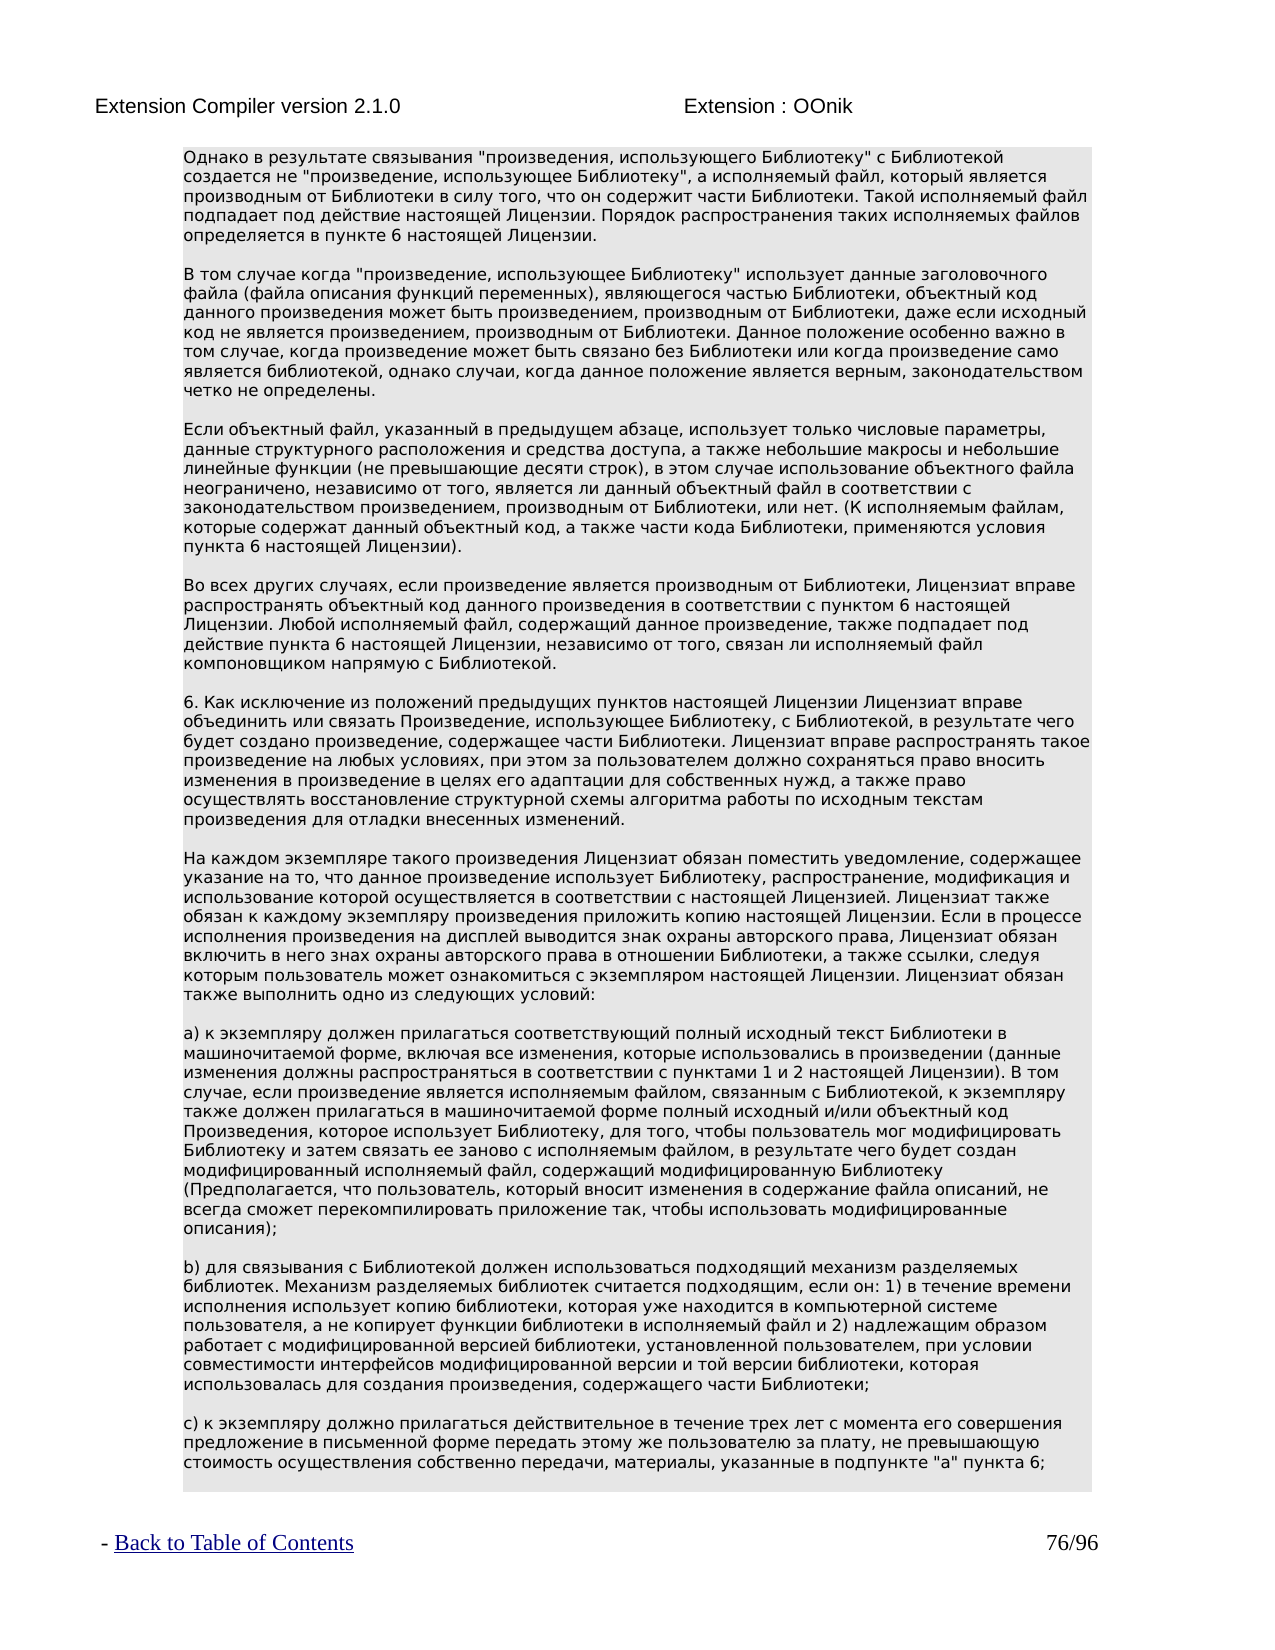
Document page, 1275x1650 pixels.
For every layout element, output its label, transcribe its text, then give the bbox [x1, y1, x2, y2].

text Во всех других случаях, если произведение является производным от Библиотеки, Лицензиат вправе распространять объектный код данного произведения в соответствии с пунктом 6 настоящей Лицензии. Любой исполняемый файл, содержащий данное произведение, также подпадает под действие пункта 6 настоящей Лицензии, независимо от того, связан ли исполняемый файл компоновщиком напрямую с Библиотекой. [183, 576, 1092, 673]
text Однако в результате связывания "произведения, использующего Библиотеку" с Библиотекой создается не "произведение, использующее Библиотеку", а исполняемый файл, который является производным от Библиотеки в силу того, что он содержит части Библиотеки. Такой исполняемый файл подпадает под действие настоящей Лицензии. Порядок распространения таких исполняемых файлов определяется в пункте 6 настоящей Лицензии. [183, 147, 1092, 245]
text b) для связывания с Библиотекой должен использоваться подходящий механизм разделяемых библиотек. Механизм разделяемых библиотек считается подходящим, если он: 1) в течение времени исполнения использует копию библиотеки, которая уже находится в компьютерной системе пользователя, а не копирует функции библиотеки в исполняемый файл и 2) надлежащим образом работает с модифицированной версией библиотеки, установленной пользователем, при условии совместимости интерфейсов модифицированной версии и той версии библиотеки, которая использовалась для создания произведения, содержащего части Библиотеки; [183, 1258, 1092, 1394]
text На каждом экземпляре такого произведения Лицензиат обязан поместить уведомление, содержащее указание на то, что данное произведение использует Библиотеку, распространение, модификация и использование которой осуществляется в соответствии с настоящей Лицензией. Лицензиат также обязан к каждому экземпляру произведения приложить копию настоящей Лицензии. Если в процессе исполнения произведения на дисплей выводится знак охраны авторского права, Лицензиат обязан включить в него знах охраны авторского права в отношении Библиотеки, а также ссылки, следуя которым пользователь может ознакомиться с экземпляром настоящей Лицензии. Лицензиат обязан также выполнить одно из следующих условий: [183, 849, 1092, 1004]
text а) к экземпляру должен прилагаться соответствующий полный исходный текст Библиотеки в машиночитаемой форме, включая все изменения, которые использовались в произведении (данные изменения должны распространяться в соответствии с пунктами 1 и 2 настоящей Лицензии). В том случае, если произведение является исполняемым файлом, связанным с Библиотекой, к экземпляру также должен прилагаться в машиночитаемой форме полный исходный и/или объектный код Произведения, которое использует Библиотеку, для того, чтобы пользователь мог модифицировать Библиотеку и затем связать ее заново с исполняемым файлом, в результате чего будет создан модифицированный исполняемый файл, содержащий модифицированную Библиотеку (Предполагается, что пользователь, который вносит изменения в содержание файла описаний, не всегда сможет перекомпилировать приложение так, чтобы использовать модифицированные описания); [183, 1024, 1092, 1238]
text В том случае когда "произведение, использующее Библиотеку" использует данные заголовочного файла (файла описания функций переменных), являющегося частью Библиотеки, объектный код данного произведения может быть произведением, производным от Библиотеки, даже если исходный код не является произведением, производным от Библиотеки. Данное положение особенно важно в том случае, когда произведение может быть связано без Библиотеки или когда произведение само является библиотекой, однако случаи, когда данное положение является верным, законодательством четко не определены. [183, 264, 1092, 401]
text c) к экземпляру должно прилагаться действительное в течение трех лет с момента его совершения предложение в письменной форме передать этому же пользователю за плату, не превышающую стоимость осуществления собственно передачи, материалы, указанные в подпункте "а" пункта 6; [183, 1414, 1092, 1472]
text 6. Как исключение из положений предыдущих пунктов настоящей Лицензии Лицензиат вправе объединить или связать Произведение, использующее Библиотеку, с Библиотекой, в результате чего будет создано произведение, содержащее части Библиотеки. Лицензиат вправе распространять такое произведение на любых условиях, при этом за пользователем должно сохраняться право вносить изменения в произведение в целях его адаптации для собственных нужд, а также право осуществлять восстановление структурной схемы алгоритма работы по исходным текстам произведения для отладки внесенных изменений. [183, 693, 1092, 829]
text Если объектный файл, указанный в предыдущем абзаце, использует только числовые параметры, данные структурного расположения и средства доступа, а также небольшие макросы и небольшие линейные функции (не превышающие десяти строк), в этом случае использование объектного файла неограничено, независимо от того, является ли данный объектный файл в соответствии с законодательством произведением, производным от Библиотеки, или нет. (К исполняемым файлам, которые содержат данный объектный код, а также части кода Библиотеки, применяются условия пункта 6 настоящей Лицензии). [183, 420, 1092, 557]
